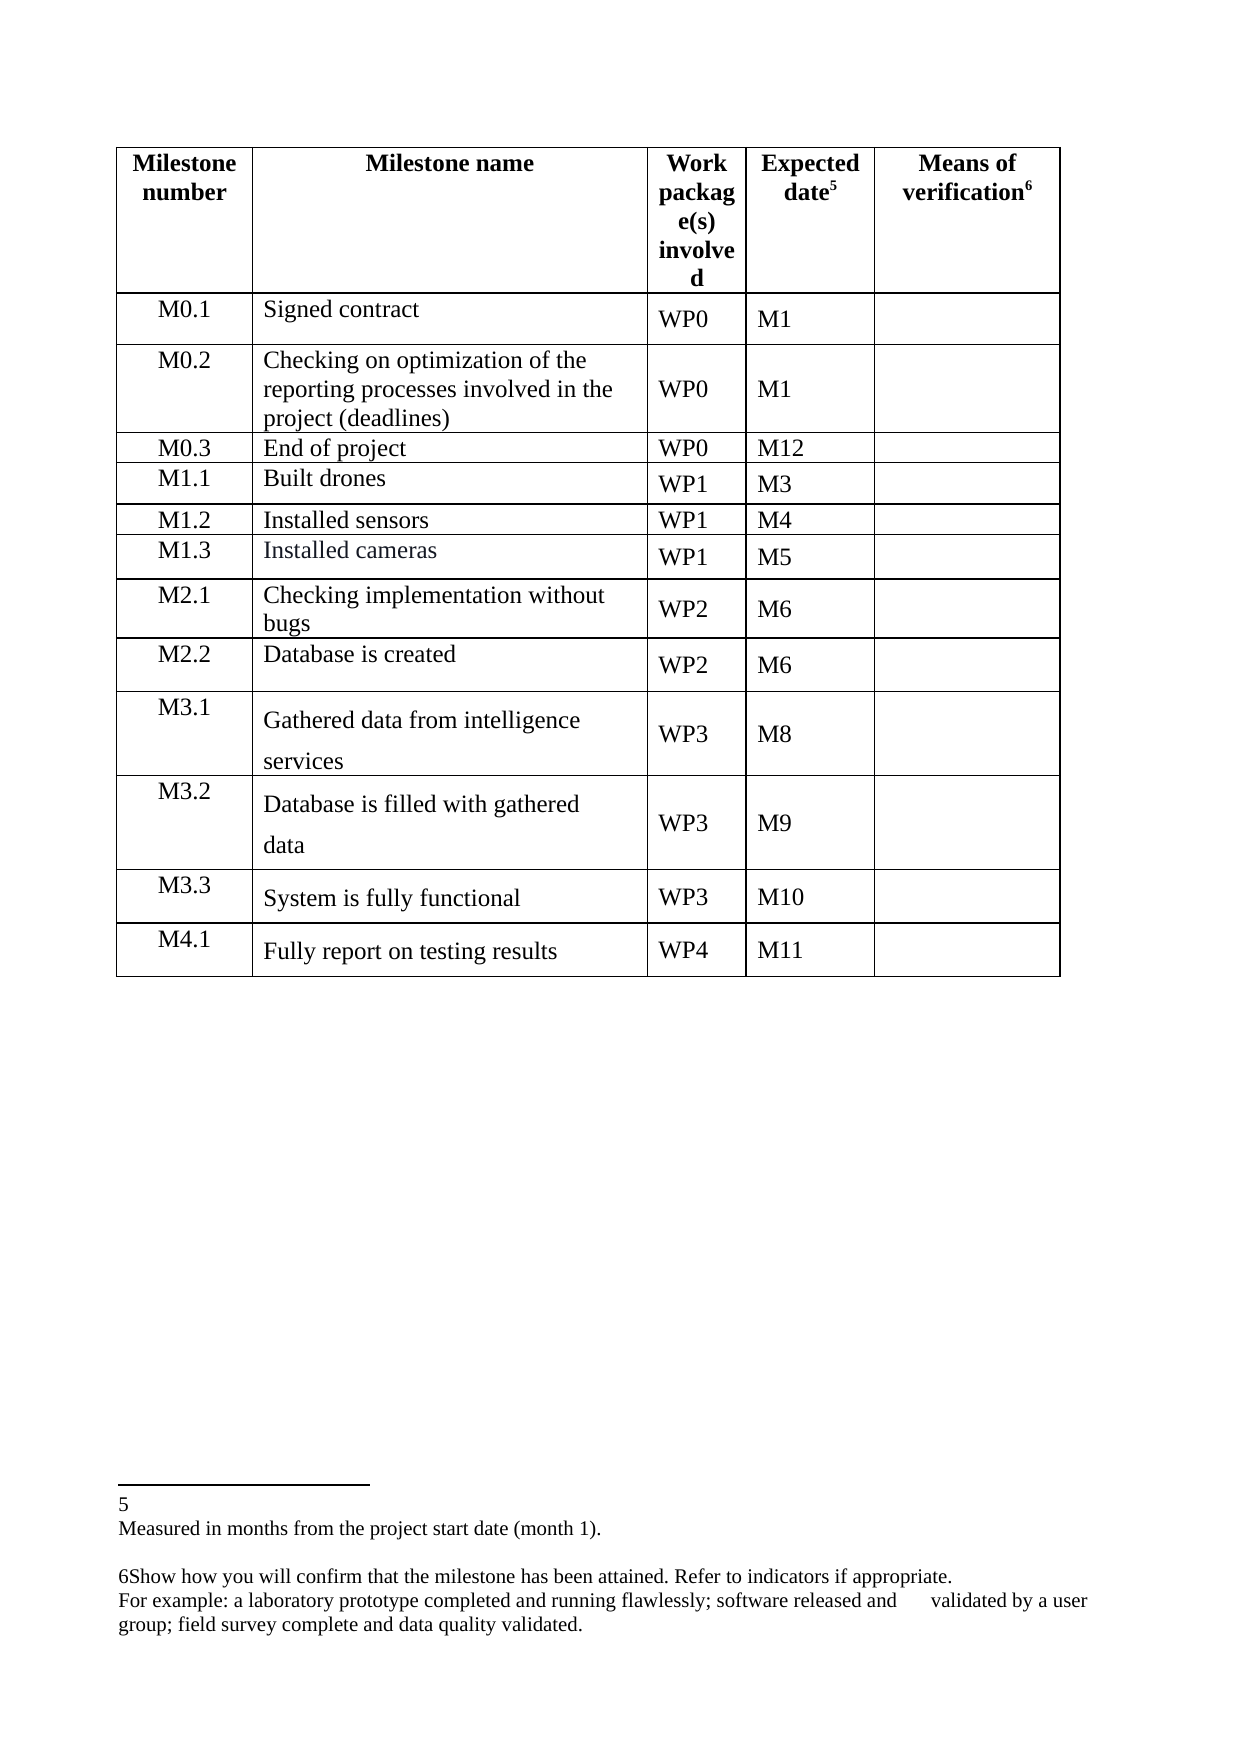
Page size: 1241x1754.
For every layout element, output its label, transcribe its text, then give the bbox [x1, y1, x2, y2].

table_cell WP1 [648, 505, 745, 533]
table_cell Database is filled with gathered data [253, 776, 647, 869]
table_cell M1.2 [117, 505, 252, 533]
table_cell [875, 505, 1059, 533]
table_cell M5 [747, 535, 874, 578]
table_cell Built drones [253, 463, 647, 503]
table_cell [875, 463, 1059, 503]
table_cell M2.1 [117, 580, 252, 637]
table_header Milestone number [117, 148, 252, 292]
table_cell M1 [747, 294, 874, 344]
table_cell Database is created [253, 639, 647, 691]
table_cell M11 [747, 924, 874, 976]
table_cell [875, 924, 1059, 976]
table_cell [875, 294, 1059, 344]
table_cell M1.3 [117, 535, 252, 578]
table_cell Installed sensors [253, 505, 647, 533]
table_cell M10 [747, 870, 874, 922]
table_cell M0.3 [117, 433, 252, 462]
table_cell WP2 [648, 580, 745, 637]
table_header Work package(s) involved [648, 148, 745, 292]
table_cell M4 [747, 505, 874, 533]
table_header Means of verification [875, 148, 1059, 292]
table_cell M3.2 [117, 776, 252, 869]
table_cell M8 [747, 692, 874, 775]
table_cell WP0 [648, 433, 745, 462]
table_cell M1.1 [117, 463, 252, 503]
table_cell End of project [253, 433, 647, 462]
table_cell [875, 870, 1059, 922]
table_cell M9 [747, 776, 874, 869]
table_cell M6 [747, 580, 874, 637]
table_cell WP1 [648, 463, 745, 503]
table_cell System is fully functional [253, 870, 647, 922]
table_cell Signed contract [253, 294, 647, 344]
table_cell M6 [747, 639, 874, 691]
table_cell WP1 [648, 535, 745, 578]
table_cell Installed cameras [253, 535, 647, 578]
table_cell WP0 [648, 345, 745, 432]
table_cell [875, 535, 1059, 578]
table_cell [875, 580, 1059, 637]
table_cell M3 [747, 463, 874, 503]
table_cell M2.2 [117, 639, 252, 691]
table_cell [875, 433, 1059, 462]
table_cell [875, 692, 1059, 775]
table_cell M12 [747, 433, 874, 462]
table_cell M1 [747, 345, 874, 432]
table_cell M3.1 [117, 692, 252, 775]
table_cell WP3 [648, 776, 745, 869]
table_cell [875, 776, 1059, 869]
table_cell Fully report on testing results [253, 924, 647, 976]
table_cell M3.3 [117, 870, 252, 922]
table_cell Checking implementation without bugs [253, 580, 647, 637]
table_cell M4.1 [117, 924, 252, 976]
table_header Milestone name [253, 148, 647, 292]
table_cell Checking on optimization of the reporting processes involved in the project (deadlines) [253, 345, 647, 432]
table_cell WP4 [648, 924, 745, 976]
table_cell WP3 [648, 692, 745, 775]
table_cell Gathered data from intelligence services [253, 692, 647, 775]
table_cell [875, 639, 1059, 691]
table_cell [875, 345, 1059, 432]
table_cell WP0 [648, 294, 745, 344]
table_cell M0.1 [117, 294, 252, 344]
table_cell WP3 [648, 870, 745, 922]
table_header Expected date [747, 148, 874, 292]
table_cell M0.2 [117, 345, 252, 432]
table_cell WP2 [648, 639, 745, 691]
